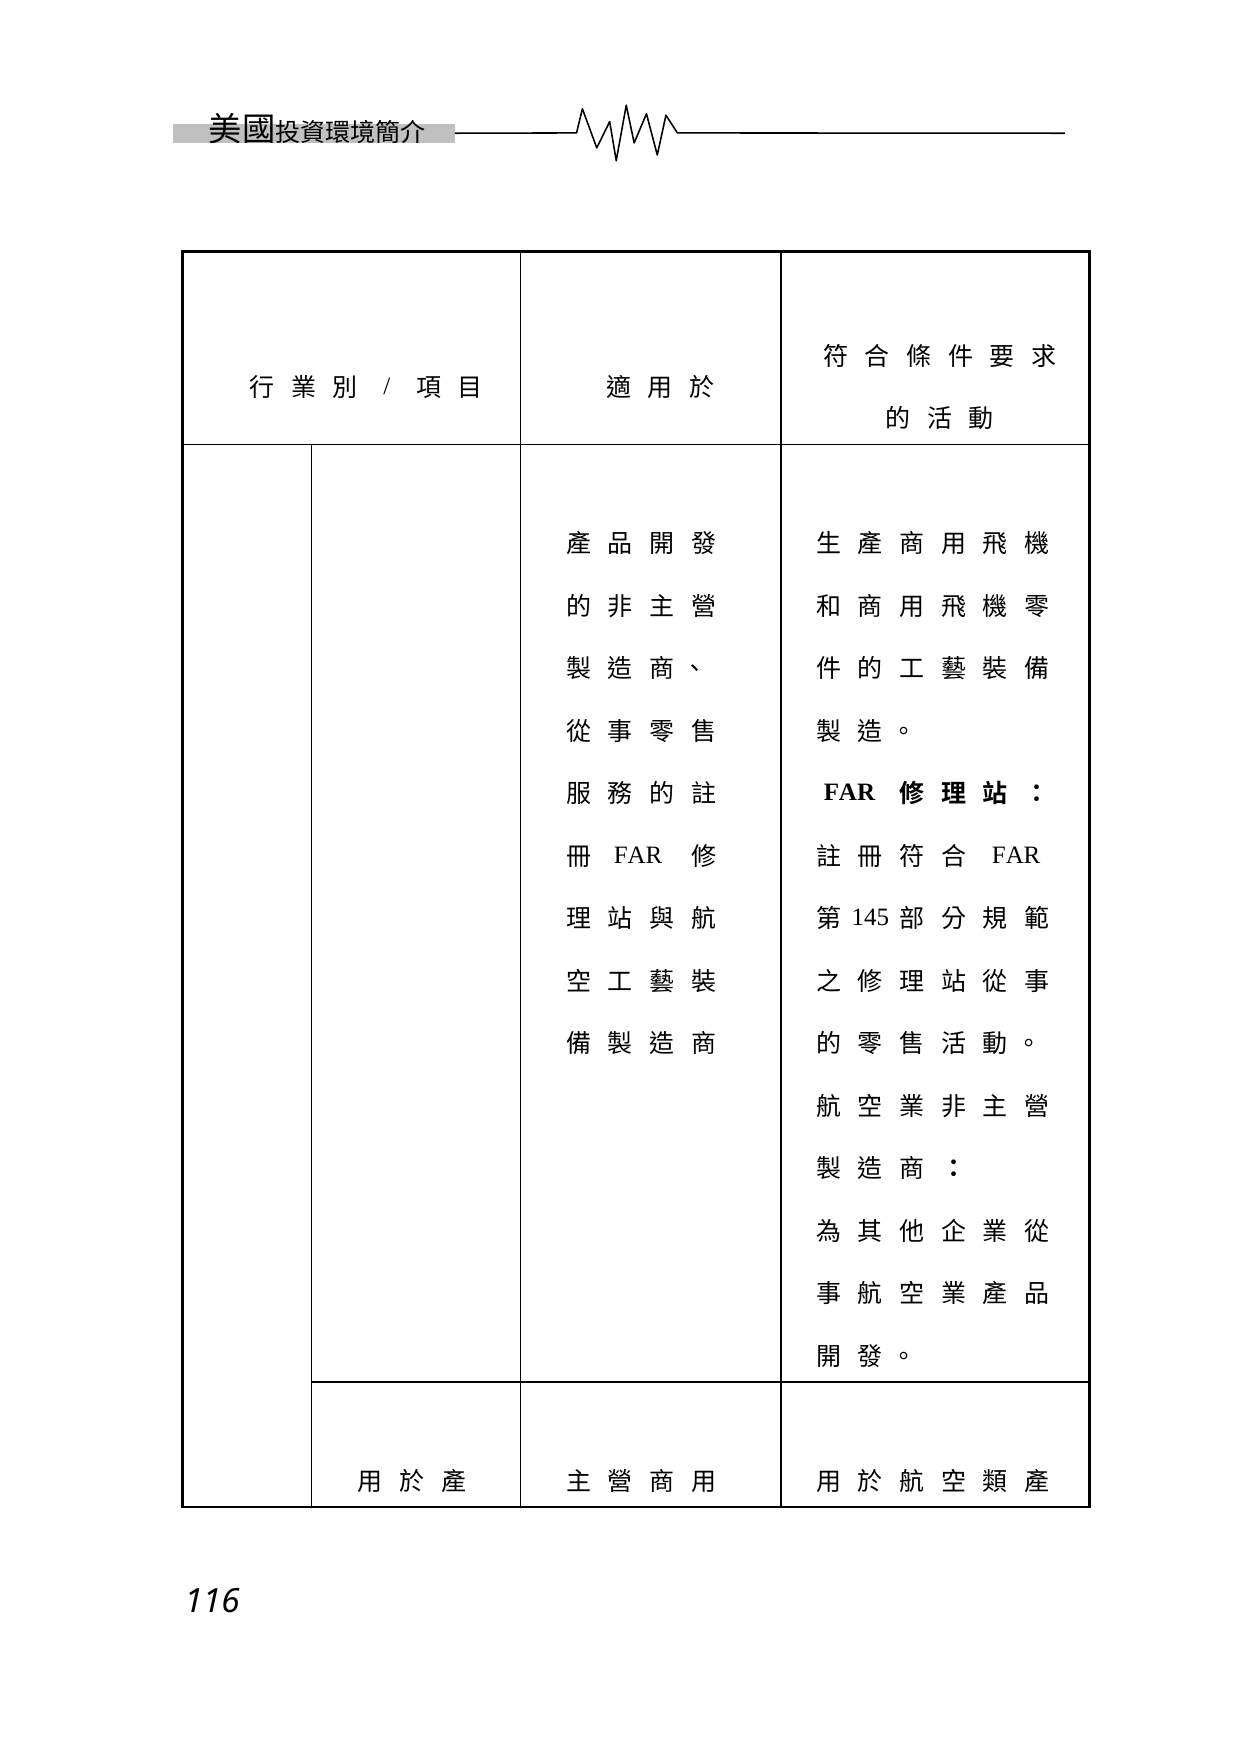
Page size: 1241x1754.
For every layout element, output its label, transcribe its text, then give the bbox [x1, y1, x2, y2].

table_header 適用於 [521, 253, 780, 444]
table_cell 主營商用 [521, 1383, 780, 1506]
table_header 行業別/項目 [184, 253, 520, 444]
table_cell [312, 445, 520, 1381]
table_cell 用於產 [312, 1383, 520, 1506]
table_cell 用於航空類產 [782, 1383, 1088, 1506]
table_cell 生產商用飛機和商用飛機零件的工藝裝備製造。 FAR修理站：註冊符合FAR第145部分規範之修理站從事的零售活動。 航空業非主營製造商： 為其他企業從事航空業產品開發。 [782, 445, 1088, 1381]
table_header 符合條件要求的活動 [782, 253, 1088, 444]
table_cell [184, 445, 311, 1506]
table_cell 產品開發的非主營製造商、從事零售服務的註冊FAR 修理站與航空工藝裝備製造商 [521, 445, 780, 1381]
